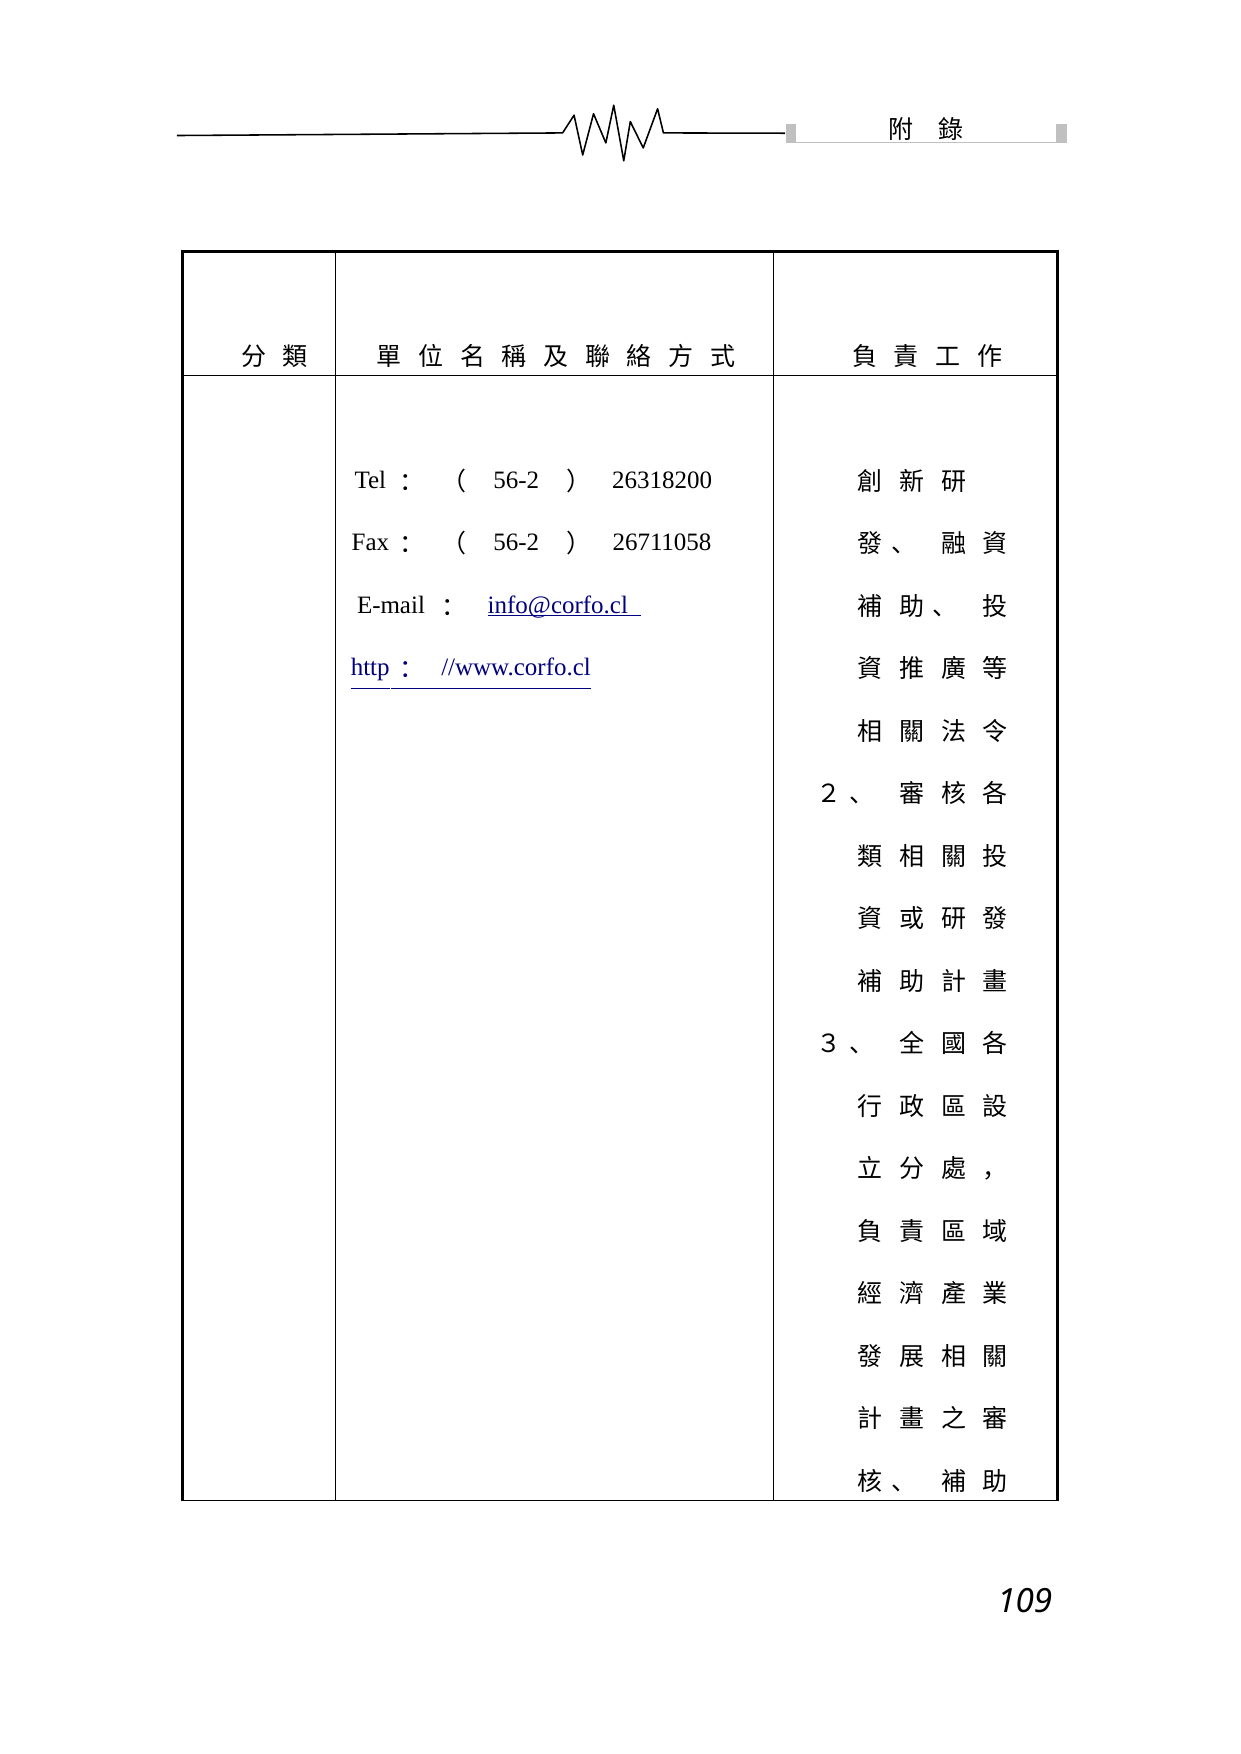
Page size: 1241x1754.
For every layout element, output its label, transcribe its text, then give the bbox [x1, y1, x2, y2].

table_cell 創新研發、融資補助、投資推廣等相關法令 ２、審核各類相關投資或研發補助計畫 ３、全國各行政區設立分處，負責區域經濟產業發展相關計畫之審核、補助 [774, 376, 1056, 1500]
table_header 分類 [184, 253, 335, 375]
table_cell [184, 376, 335, 1500]
table_header 單位名稱及聯絡方式 [336, 253, 773, 375]
table_cell Tel：（56-2）26318200 Fax：（56-2）26711058 E-mail：info@corfo.cl http：//www.corfo.cl [336, 376, 773, 1500]
table_header 負責工作 [774, 253, 1056, 375]
